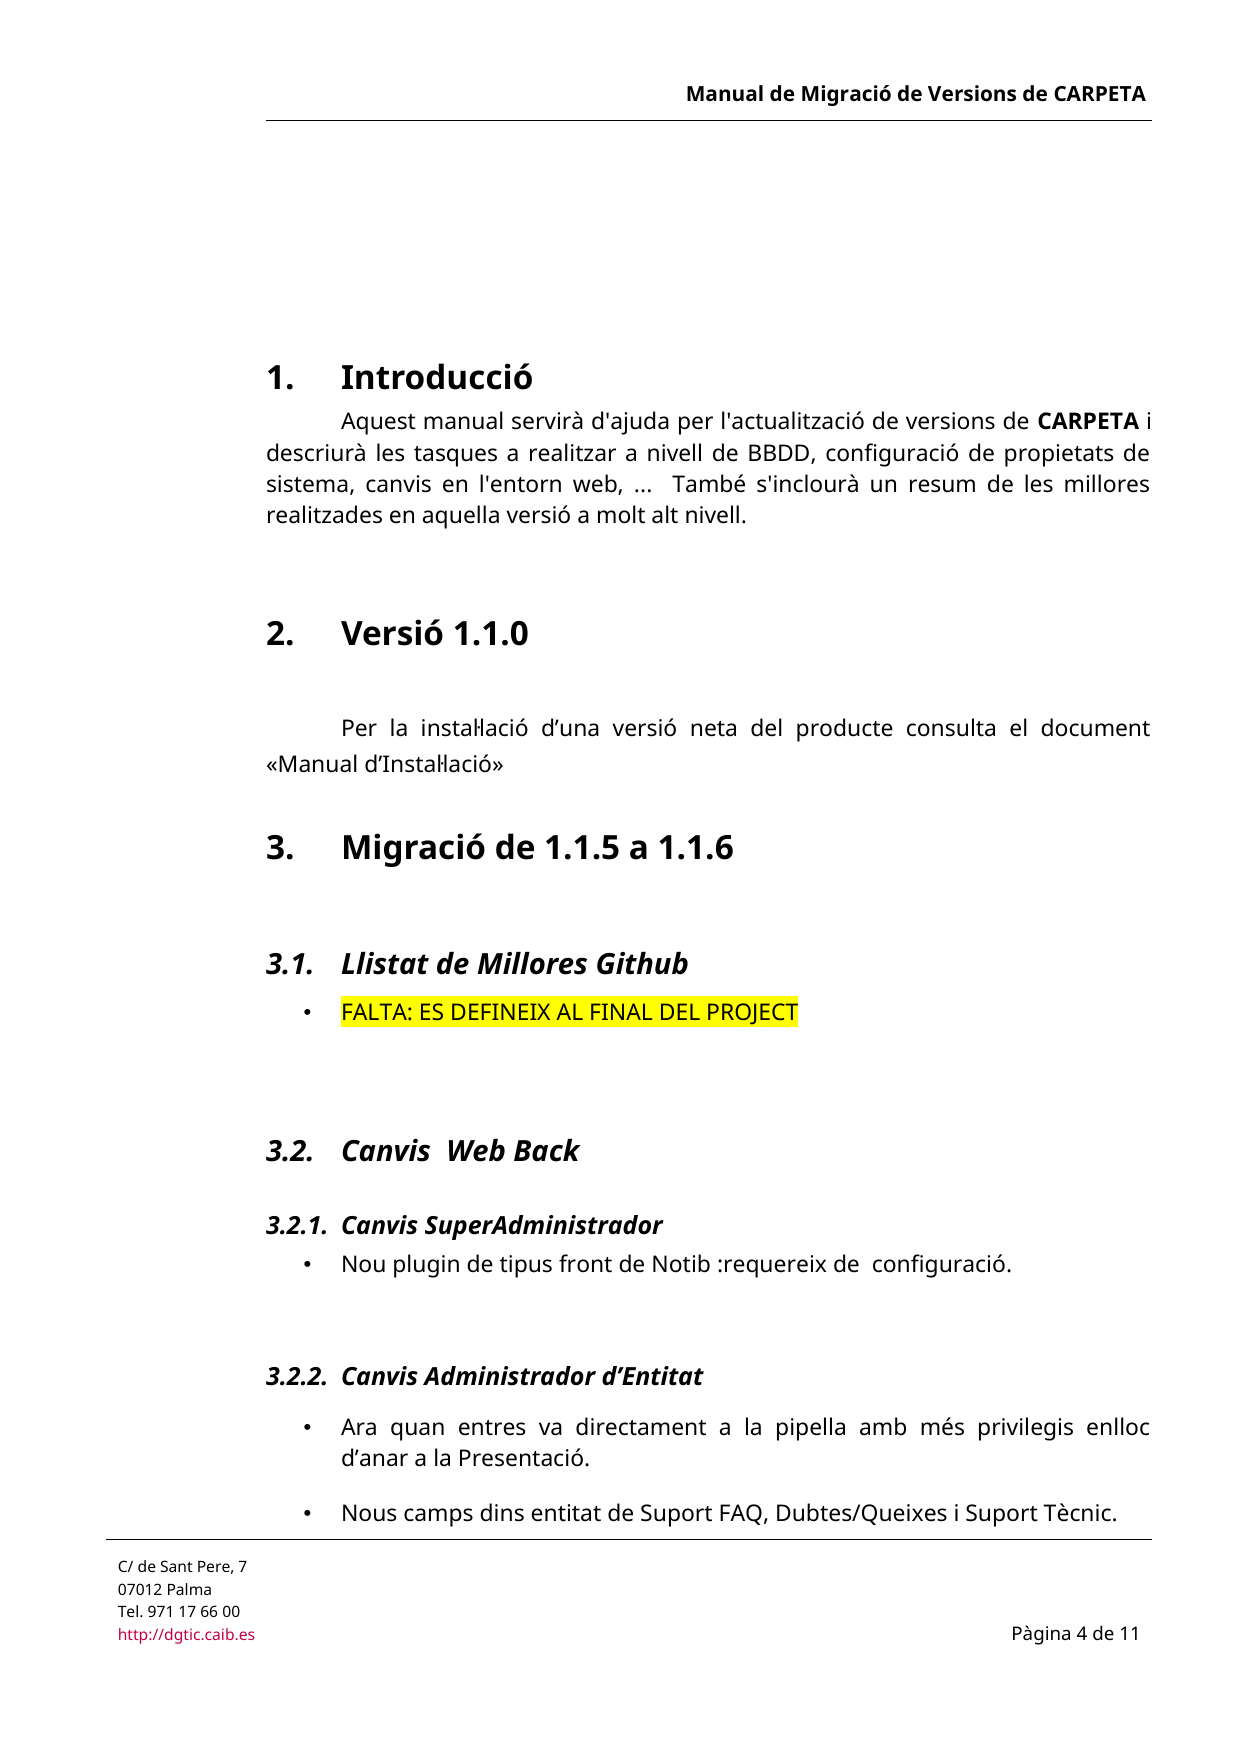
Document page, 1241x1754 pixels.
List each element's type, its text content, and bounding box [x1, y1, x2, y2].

subtitle Canvis Administrador d’Entitat [266, 1359, 1152, 1393]
list Ara quan entres va directament a la pipella amb més privilegis enlloc d’anar a la Presentació. [303, 1411, 1152, 1474]
subtitle Introducció [266, 353, 1152, 399]
subtitle Migració de 1.1.5 a 1.1.6 [266, 824, 1152, 869]
subtitle Versió 1.1.0 [266, 610, 1152, 655]
text Aquest manual servirà d'ajuda per l'actualització de versions de CARPETA i descriurà les tasques a realitzar a nivell de BBDD, configuració de propietats de sistema, canvis en l'entorn web, ... També s'inclourà un resum de les millores realitzades en aquella versió a molt alt nivell. [266, 405, 1152, 530]
subtitle Llistat de Millores Github [266, 943, 1152, 983]
list Nou plugin de tipus front de Notib :requereix de configuració. [303, 1248, 1152, 1279]
subtitle Canvis SuperAdministrador [266, 1208, 1152, 1242]
text Per la instal·lació d’una versió neta del producte consulta el document «Manual d’Instal·lació» [266, 712, 1152, 779]
list FALTA: ES DEFINEIX AL FINAL DEL PROJECT [303, 996, 1152, 1027]
list Nous camps dins entitat de Suport FAQ, Dubtes/Queixes i Suport Tècnic. [303, 1497, 1152, 1528]
subtitle Canvis Web Back [266, 1131, 1152, 1170]
